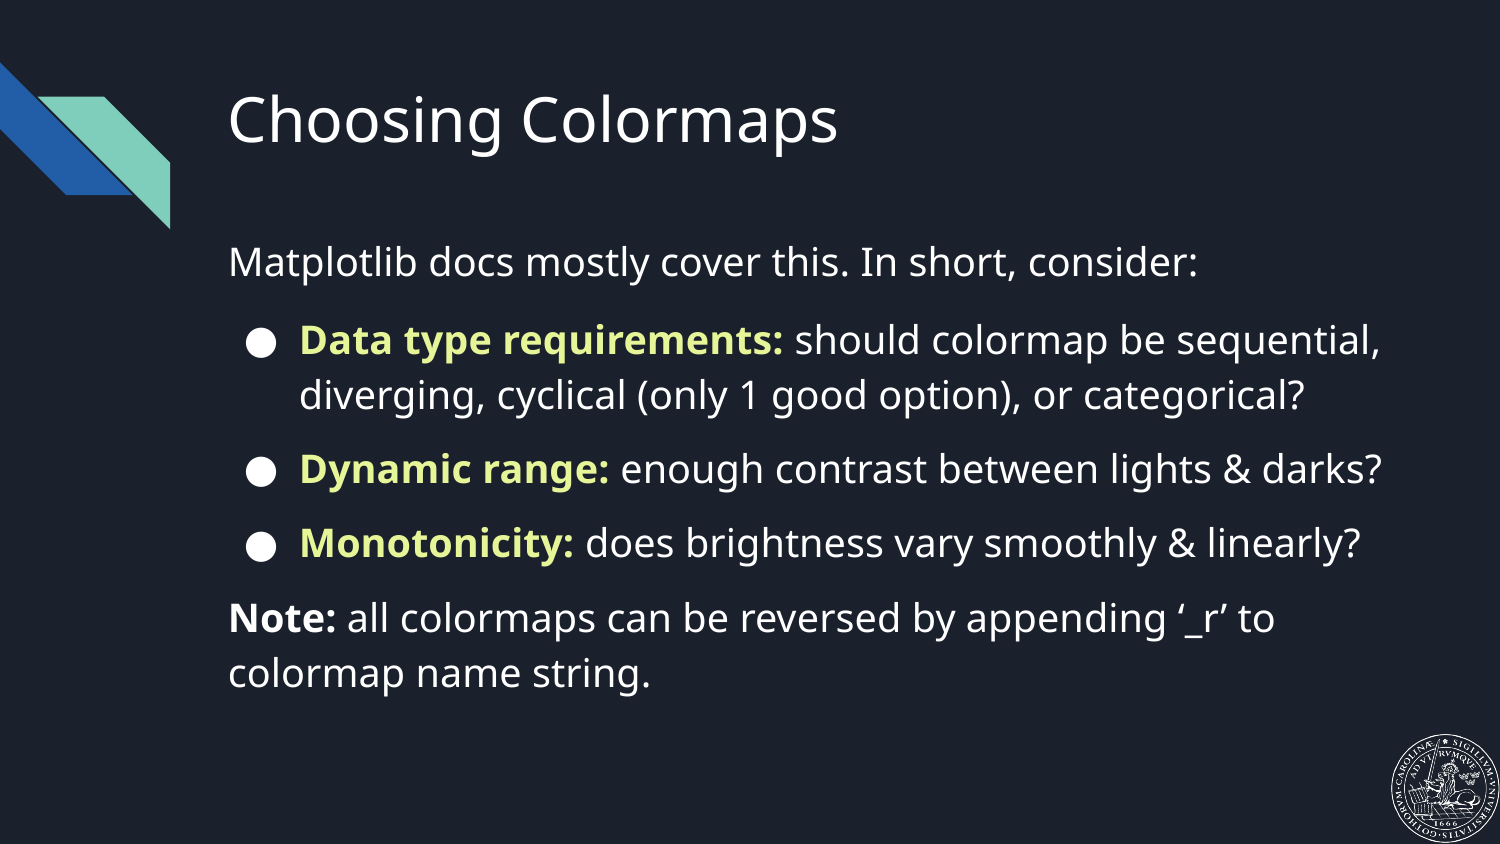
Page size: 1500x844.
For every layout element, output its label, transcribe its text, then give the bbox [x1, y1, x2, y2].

picture [1382, 724, 1500, 844]
list Matplotlib docs mostly cover this. In short, consider: Data type requirements: should colormap be sequential, diverging, cyclical (only 1 good option), or categorical? Dynamic range: enough contrast between lights & darks? Monotonicity: does brightness vary smoothly & linearly? Note: all colormaps can be reversed by appending ‘_r’ to colormap name string. [212, 214, 1403, 735]
title Choosing Colormaps [212, 64, 1368, 214]
